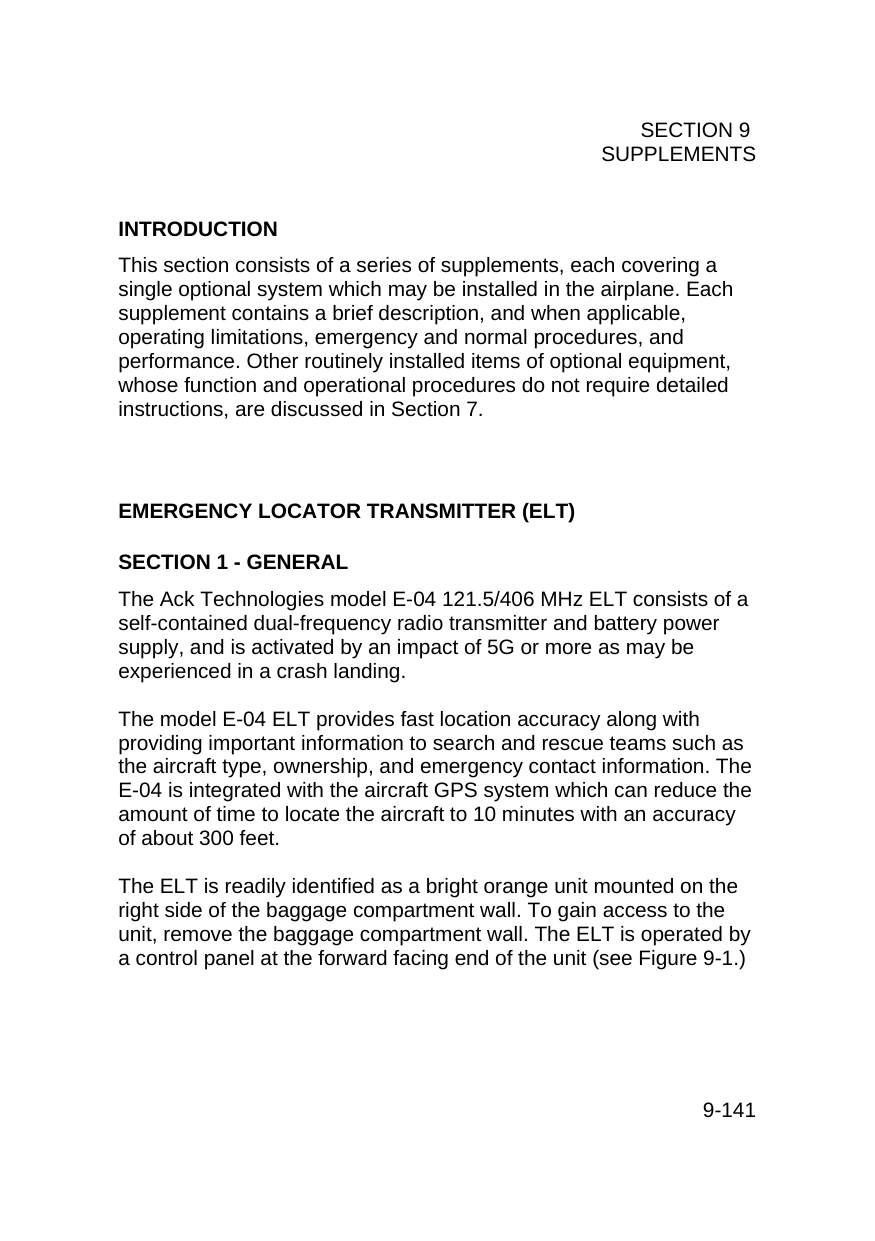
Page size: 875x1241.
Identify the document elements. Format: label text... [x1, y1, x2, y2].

text This section consists of a series of supplements, each covering a single optional system which may be installed in the airplane. Each supplement contains a brief description, and when applicable, operating limitations, emergency and normal procedures, and performance. Other routinely installed items of optional equipment, whose function and operational procedures do not require detailed instructions, are discussed in Section 7. [118, 253, 756, 421]
subtitle INTRODUCTION [118, 217, 756, 241]
text The model E-04 ELT provides fast location accuracy along with providing important information to search and rescue teams such as the aircraft type, ownership, and emergency contact information. The E-04 is integrated with the aircraft GPS system which can reduce the amount of time to locate the aircraft to 10 minutes with an accuracy of about 300 feet. [118, 706, 756, 850]
subtitle EMERGENCY LOCATOR TRANSMITTER (ELT) [118, 499, 756, 523]
subtitle SECTION 1 - GENERAL [118, 550, 756, 574]
text The ELT is readily identified as a bright orange unit mounted on the right side of the baggage compartment wall. To gain access to the unit, remove the baggage compartment wall. The ELT is operated by [118, 874, 756, 946]
text a control panel at the forward facing end of the unit (see Figure 9-1.) [118, 946, 756, 970]
text The Ack Technologies model E-04 121.5/406 MHz ELT consists of a self-contained dual-frequency radio transmitter and battery power supply, and is activated by an impact of 5G or more as may be experienced in a crash landing. [118, 587, 756, 682]
